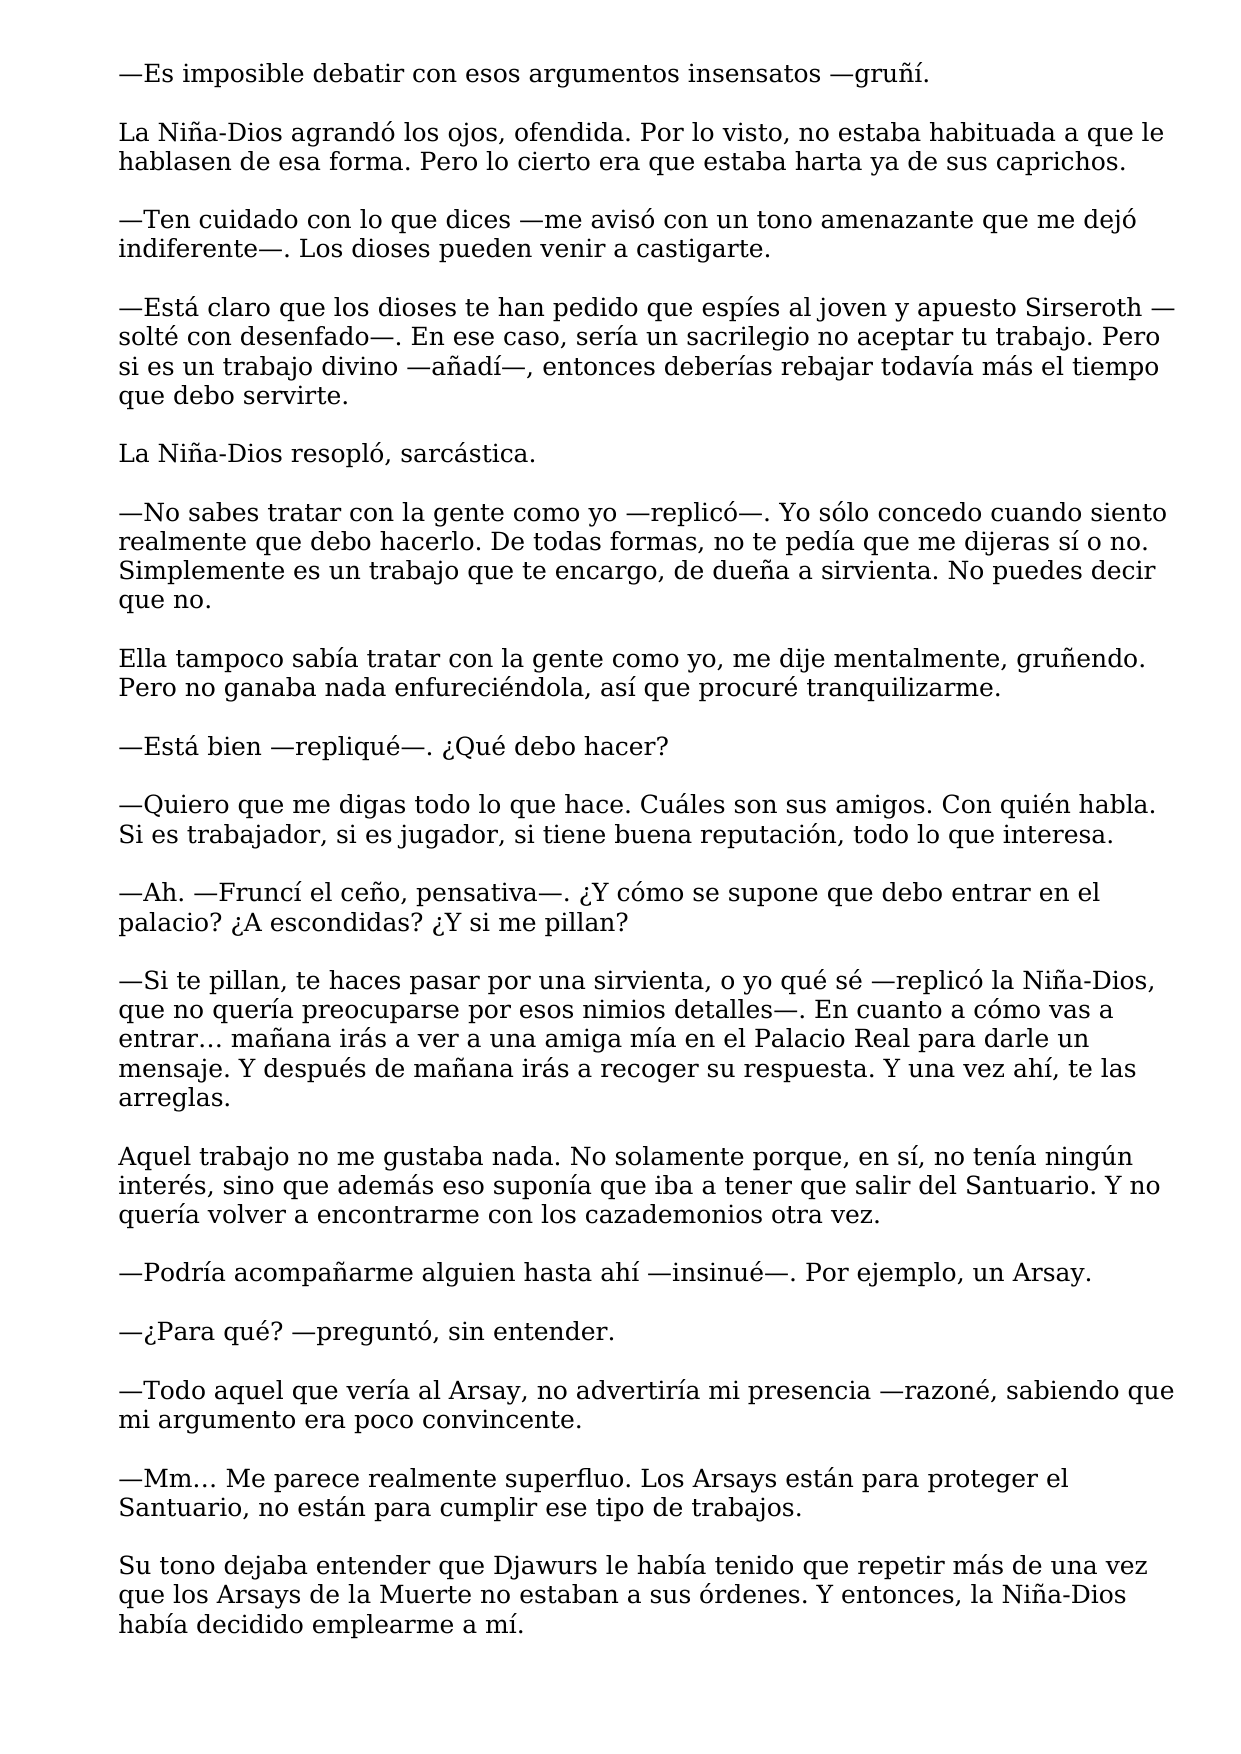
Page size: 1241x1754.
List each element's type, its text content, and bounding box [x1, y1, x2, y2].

text —¿Para qué? —preguntó, sin entender. [118, 1317, 1181, 1346]
text —Quiero que me digas todo lo que hace. Cuáles son sus amigos. Con quién habla. Si es trabajador, si es jugador, si tiene buena reputación, todo lo que interesa. [118, 791, 1181, 849]
text Aquel trabajo no me gustaba nada. No solamente porque, en sí, no tenía ningún interés, sino que además eso suponía que iba a tener que salir del Santuario. Y no quería volver a encontrarme con los cazademonios otra vez. [118, 1142, 1181, 1229]
text —Está bien —repliqué—. ¿Qué debo hacer? [118, 732, 1181, 761]
text —No sabes tratar con la gente como yo —replicó—. Yo sólo concedo cuando siento realmente que debo hacerlo. De todas formas, no te pedía que me dijeras sí o no. Simplemente es un trabajo que te encargo, de dueña a sirvienta. No puedes decir que no. [118, 498, 1181, 615]
text —Ten cuidado con lo que dices —me avisó con un tono amenazante que me dejó indiferente—. Los dioses pueden venir a castigarte. [118, 206, 1181, 264]
text Su tono dejaba entender que Djawurs le había tenido que repetir más de una vez que los Arsays de la Muerte no estaban a sus órdenes. Y entonces, la Niña-Dios había decidido emplearme a mí. [118, 1552, 1181, 1639]
text —Está claro que los dioses te han pedido que espíes al joven y apuesto Sirseroth —solté con desenfado—. En ese caso, sería un sacrilegio no aceptar tu trabajo. Pero si es un trabajo divino —añadí—, entonces deberías rebajar todavía más el tiempo que debo servirte. [118, 293, 1181, 410]
text La Niña-Dios resopló, sarcástica. [118, 439, 1181, 469]
text —Podría acompañarme alguien hasta ahí —insinué—. Por ejemplo, un Arsay. [118, 1259, 1181, 1288]
text Ella tampoco sabía tratar con la gente como yo, me dije mentalmente, gruñendo. Pero no ganaba nada enfureciéndola, así que procuré tranquilizarme. [118, 644, 1181, 703]
text —Es imposible debatir con esos argumentos insensatos —gruñí. [118, 59, 1181, 88]
text —Si te pillan, te haces pasar por una sirvienta, o yo qué sé —replicó la Niña-Dios, que no quería preocuparse por esos nimios detalles—. En cuanto a cómo vas a entrar… mañana irás a ver a una amiga mía en el Palacio Real para darle un mensaje. Y después de mañana irás a recoger su respuesta. Y una vez ahí, te las arreglas. [118, 966, 1181, 1112]
text —Todo aquel que vería al Arsay, no advertiría mi presencia —razoné, sabiendo que mi argumento era poco convincente. [118, 1376, 1181, 1434]
text —Mm… Me parece realmente superfluo. Los Arsays están para proteger el Santuario, no están para cumplir ese tipo de trabajos. [118, 1464, 1181, 1522]
text La Niña-Dios agrandó los ojos, ofendida. Por lo visto, no estaba habituada a que le hablasen de esa forma. Pero lo cierto era que estaba harta ya de sus caprichos. [118, 118, 1181, 176]
text —Ah. —Fruncí el ceño, pensativa—. ¿Y cómo se supone que debo entrar en el palacio? ¿A escondidas? ¿Y si me pillan? [118, 878, 1181, 937]
